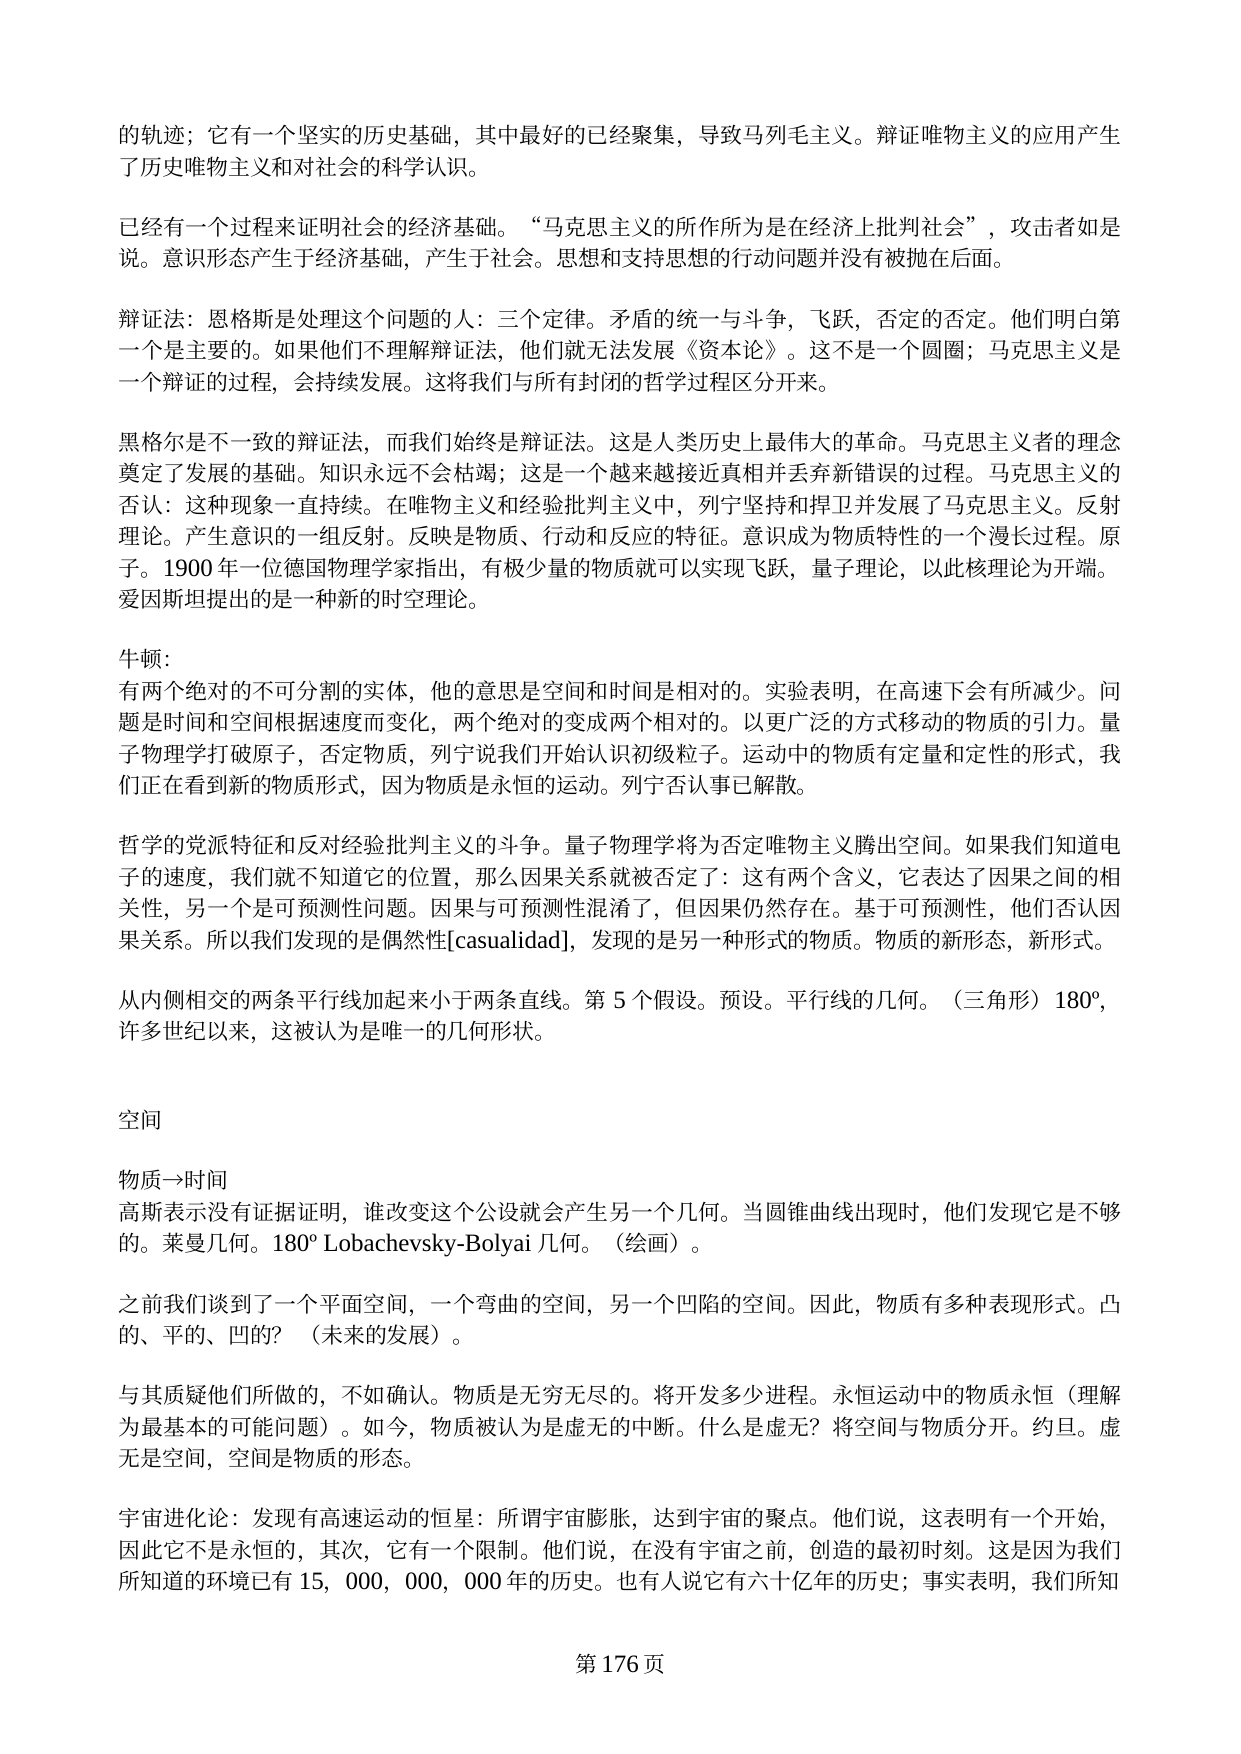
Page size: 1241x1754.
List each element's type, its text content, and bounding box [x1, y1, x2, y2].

text 空间 [118, 1103, 1122, 1135]
text 物质→时间 [118, 1164, 1122, 1195]
text 从内侧相交的两条平行线加起来小于两条直线。第5个假设。预设。平行线的几何。（三角形）180º，许多世纪以来，这被认为是唯一的几何形状。 [118, 983, 1122, 1046]
text 牛顿： [118, 642, 1122, 674]
text 宇宙进化论：发现有高速运动的恒星：所谓宇宙膨胀，达到宇宙的聚点。他们说，这表明有一个开始，因此它不是永恒的，其次，它有一个限制。他们说，在没有宇宙之前，创造的最初时刻。这是因为我们所知道的环境已有15，000，000，000年的历史。也有人说它有六十亿年的历史；事实表明，我们所知 [118, 1502, 1122, 1596]
text 哲学的党派特征和反对经验批判主义的斗争。量子物理学将为否定唯物主义腾出空间。如果我们知道电子的速度，我们就不知道它的位置，那么因果关系就被否定了：这有两个含义，它表达了因果之间的相关性，另一个是可预测性问题。因果与可预测性混淆了，但因果仍然存在。基于可预测性，他们否认因果关系。所以我们发现的是偶然性[casualidad]，发现的是另一种形式的物质。物质的新形态，新形式。 [118, 828, 1122, 954]
text 与其质疑他们所做的，不如确认。物质是无穷无尽的。将开发多少进程。永恒运动中的物质永恒（理解为最基本的可能问题）。如今，物质被认为是虚无的中断。什么是虚无？将空间与物质分开。约旦。虚无是空间，空间是物质的形态。 [118, 1378, 1122, 1473]
text 黑格尔是不一致的辩证法，而我们始终是辩证法。这是人类历史上最伟大的革命。马克思主义者的理念奠定了发展的基础。知识永远不会枯竭；这是一个越来越接近真相并丢弃新错误的过程。马克思主义的否认：这种现象一直持续。在唯物主义和经验批判主义中，列宁坚持和捍卫并发展了马克思主义。反射理论。产生意识的一组反射。反映是物质、行动和反应的特征。意识成为物质特性的一个漫长过程。原子。1900年一位德国物理学家指出，有极少量的物质就可以实现飞跃，量子理论，以此核理论为开端。爱因斯坦提出的是一种新的时空理论。 [118, 425, 1122, 614]
text 的轨迹；它有一个坚实的历史基础，其中最好的已经聚集，导致马列毛主义。辩证唯物主义的应用产生了历史唯物主义和对社会的科学认识。 [118, 118, 1122, 181]
text 有两个绝对的不可分割的实体，他的意思是空间和时间是相对的。实验表明，在高速下会有所减少。问题是时间和空间根据速度而变化，两个绝对的变成两个相对的。以更广泛的方式移动的物质的引力。量子物理学打破原子，否定物质，列宁说我们开始认识初级粒子。运动中的物质有定量和定性的形式，我们正在看到新的物质形式，因为物质是永恒的运动。列宁否认事已解散。 [118, 674, 1122, 800]
text 之前我们谈到了一个平面空间，一个弯曲的空间，另一个凹陷的空间。因此，物质有多种表现形式。凸的、平的、凹的？ （未来的发展）。 [118, 1287, 1122, 1350]
text 已经有一个过程来证明社会的经济基础。“马克思主义的所作所为是在经济上批判社会”，攻击者如是说。意识形态产生于经济基础，产生于社会。思想和支持思想的行动问题并没有被抛在后面。 [118, 210, 1122, 273]
text 高斯表示没有证据证明，谁改变这个公设就会产生另一个几何。当圆锥曲线出现时，他们发现它是不够的。莱曼几何。180º Lobachevsky-Bolyai 几何。（绘画）。 [118, 1195, 1122, 1258]
text 辩证法：恩格斯是处理这个问题的人：三个定律。矛盾的统一与斗争，飞跃，否定的否定。他们明白第一个是主要的。如果他们不理解辩证法，他们就无法发展《资本论》。这不是一个圆圈；马克思主义是一个辩证的过程，会持续发展。这将我们与所有封闭的哲学过程区分开来。 [118, 302, 1122, 396]
